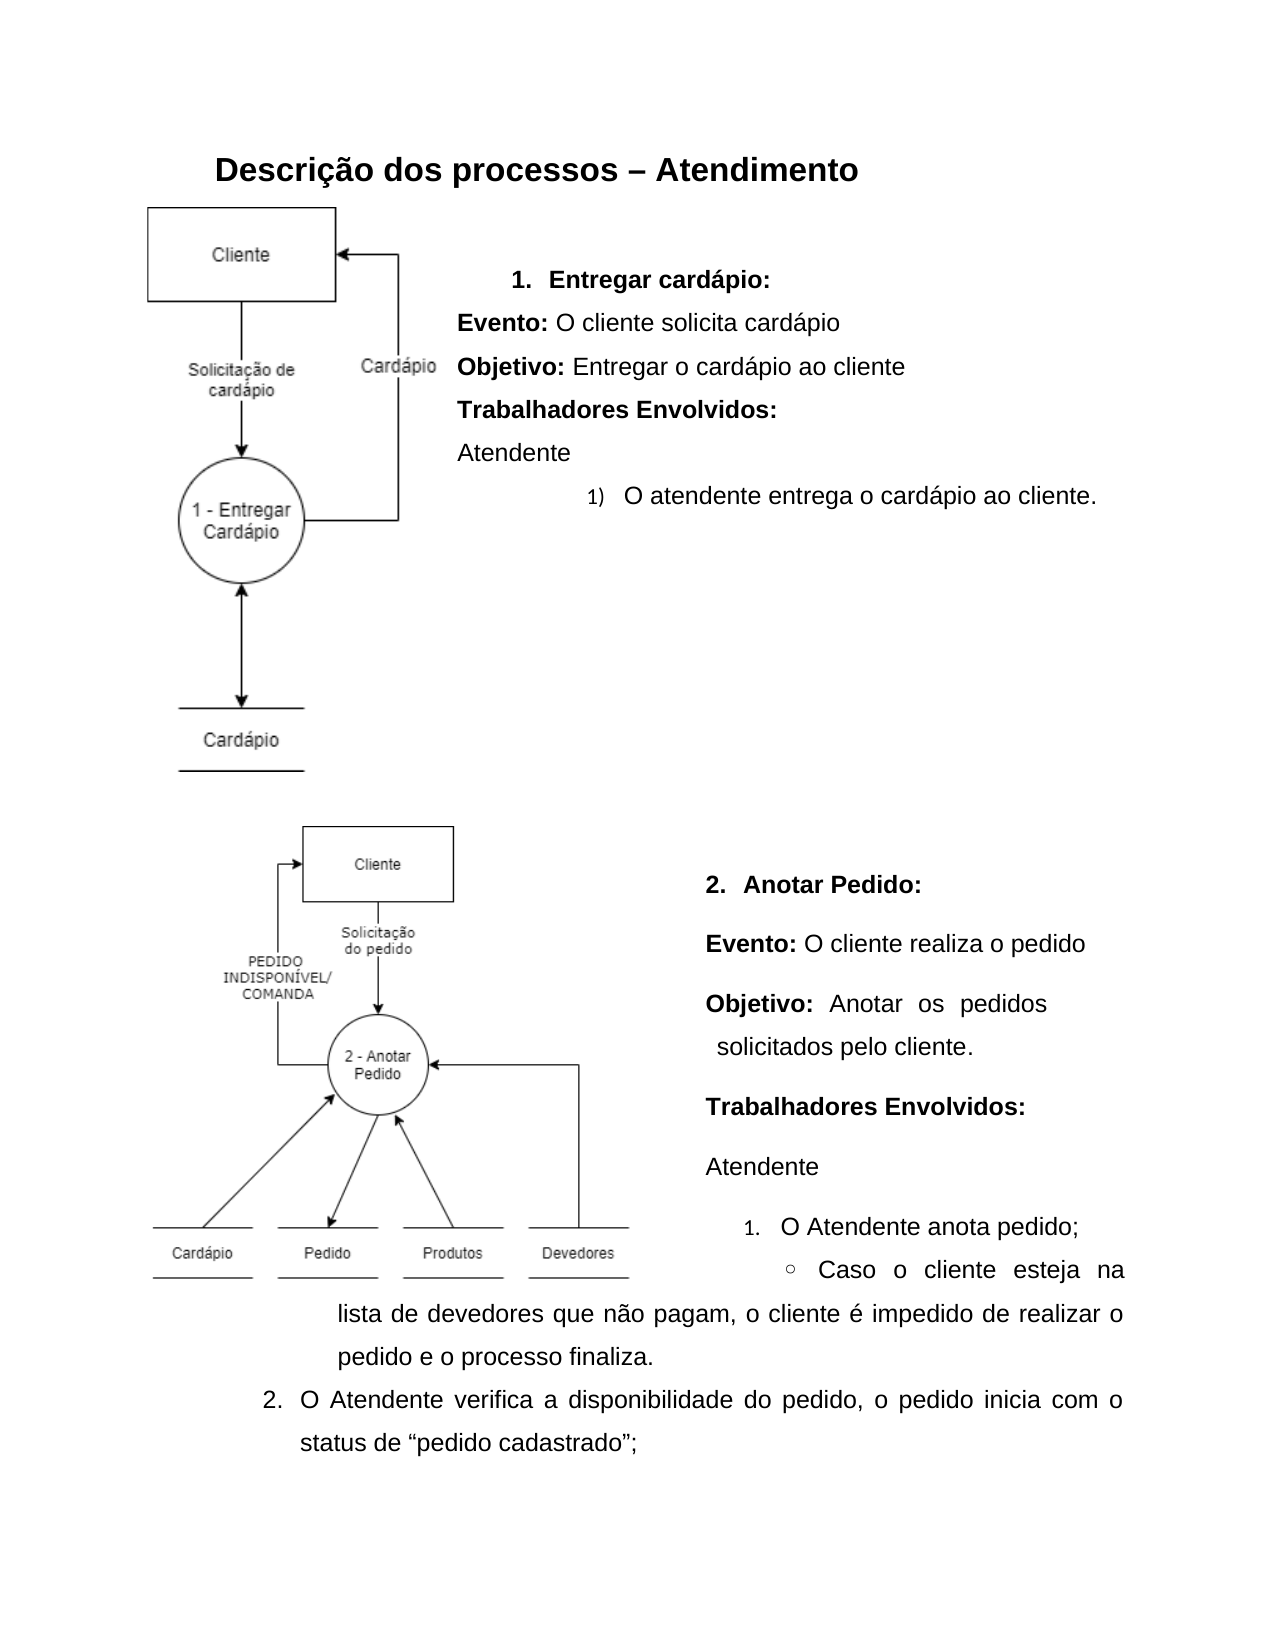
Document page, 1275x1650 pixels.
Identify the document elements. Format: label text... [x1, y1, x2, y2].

picture [152, 826, 631, 1280]
list Trabalhadores Envolvidos: [437, 394, 1125, 423]
list O atendente entrega o cardápio ao cliente. [437, 481, 1125, 510]
text Trabalhadores Envolvidos: [631, 1092, 1125, 1121]
text Evento: O cliente realiza o pedido [631, 929, 1125, 958]
list O Atendente verifica a disponibilidade do pedido, o pedido inicia com o status de “pedido cadastrado”; [262, 1385, 1125, 1457]
list Entregar cardápio: [437, 265, 1125, 294]
list Anotar Pedido: [631, 869, 1125, 898]
list O Atendente anota pedido; [631, 1212, 1125, 1241]
picture [147, 207, 437, 772]
text Atendente [631, 1152, 1125, 1181]
list Caso o cliente esteja na lista de devedores que não pagam, o cliente é impedido de realizar o pedido e o processo finaliza. [300, 1255, 1125, 1371]
list Atendente [437, 438, 1125, 466]
list Descrição dos processos – Atendimento [150, 150, 1125, 188]
text Objetivo: Anotar os pedidos solicitados pelo cliente. [631, 989, 1125, 1061]
list Evento: O cliente solicita cardápio [437, 308, 1125, 337]
list Objetivo: Entregar o cardápio ao cliente [437, 351, 1125, 380]
